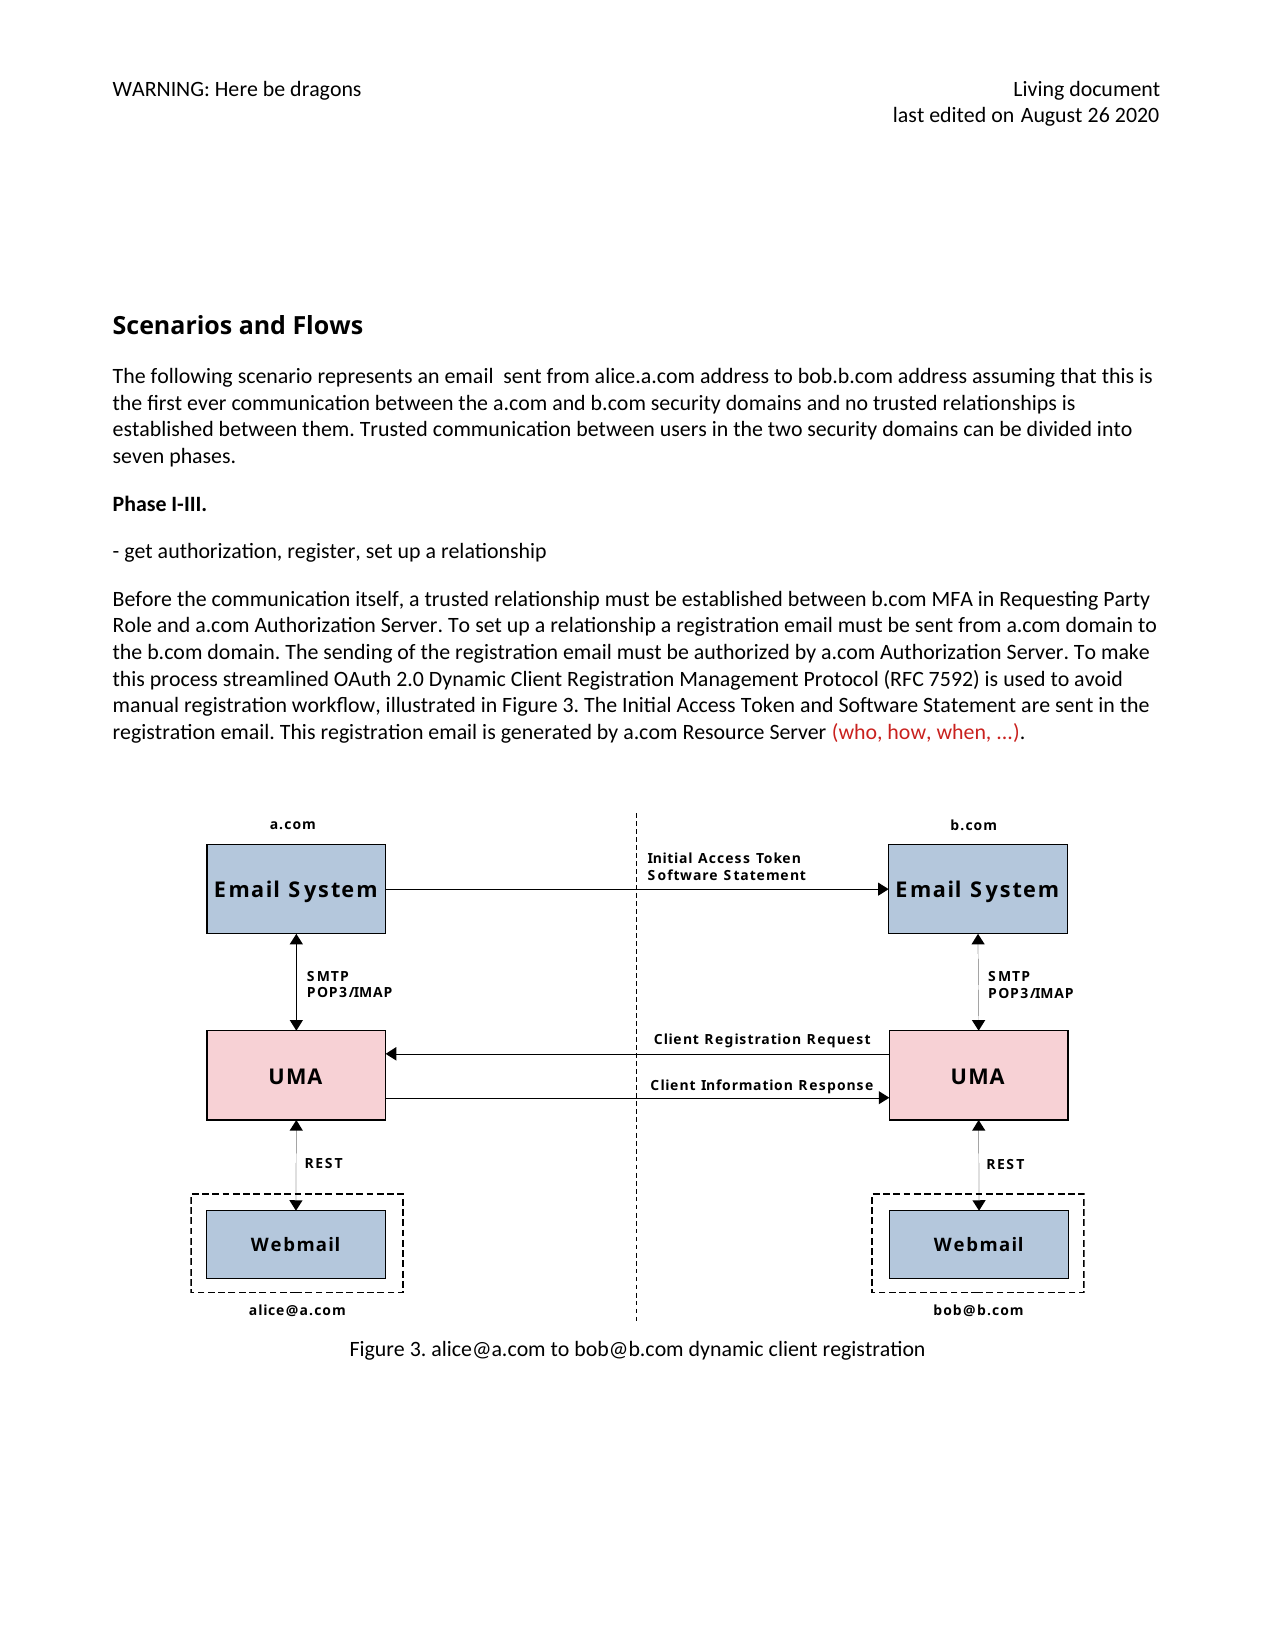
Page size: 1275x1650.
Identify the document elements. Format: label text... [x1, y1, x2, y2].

text Scenarios and Flows [112, 307, 1162, 341]
text Phase I-III. [112, 490, 1162, 516]
text The following scenario represents an email sent from alice.a.com address to bob.b.com address assuming that this is the first ever communication between the a.com and b.com security domains and no trusted relationships is established between them. Trusted communication between users in the two security domains can be divided into seven phases. [112, 362, 1162, 469]
text - get authorization, register, set up a relationship [112, 537, 1162, 564]
text Before the communication itself, a trusted relationship must be established between b.com MFA in Requesting Party Role and a.com Authorization Server. To set up a relationship a registration email must be sent from a.com domain to the b.com domain. The sending of the registration email must be authorized by a.com Authorization Server. To make this process streamlined OAuth 2.0 Dynamic Client Registration Management Protocol (RFC 7592) is used to avoid manual registration workflow, illustrated in Figure 3. The Initial Access Token and Software Statement are sent in the registration email. This registration email is generated by a.com Resource Server (who, how, when, ...). [112, 585, 1162, 745]
text Figure 3. alice@a.com to bob@b.com dynamic client registration [112, 1336, 1162, 1362]
